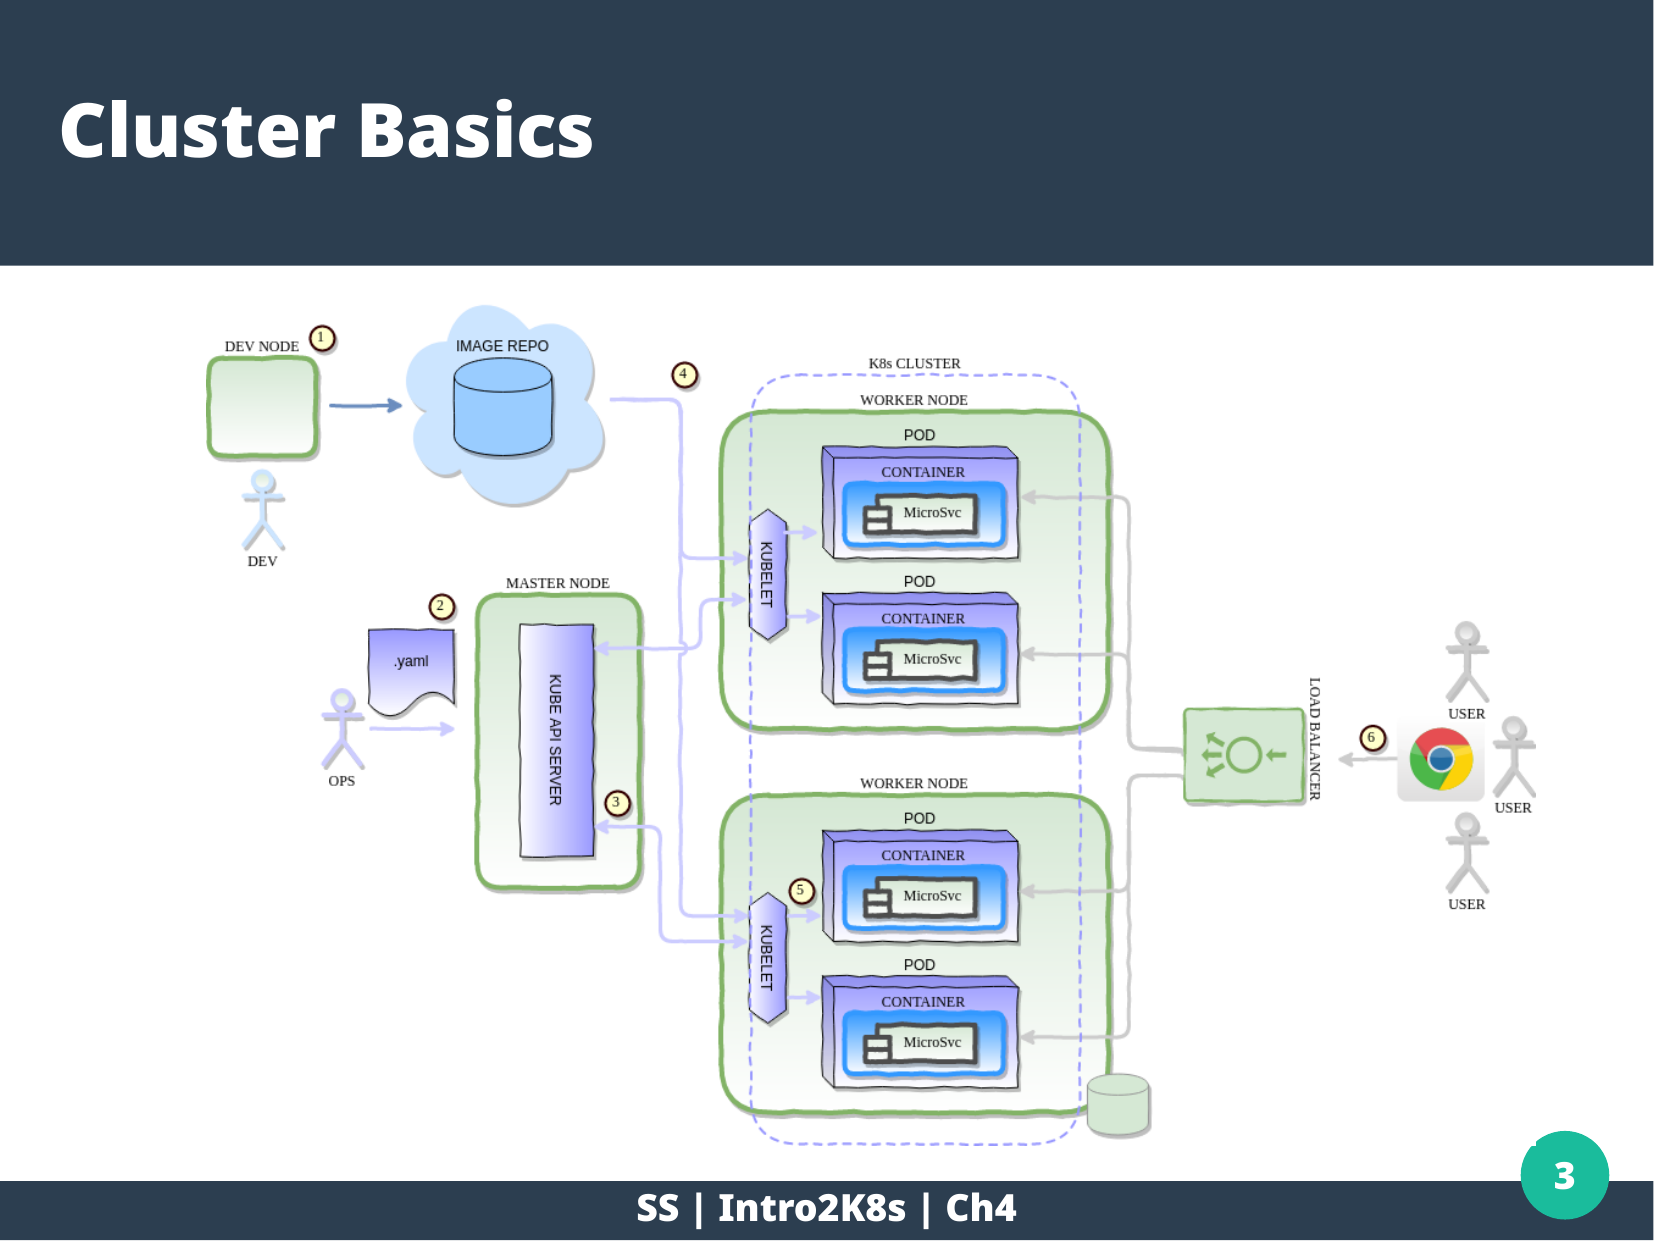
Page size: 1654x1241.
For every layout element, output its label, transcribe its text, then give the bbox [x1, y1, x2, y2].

picture [206, 283, 1536, 1146]
title Cluster Basics [59, 49, 1595, 207]
